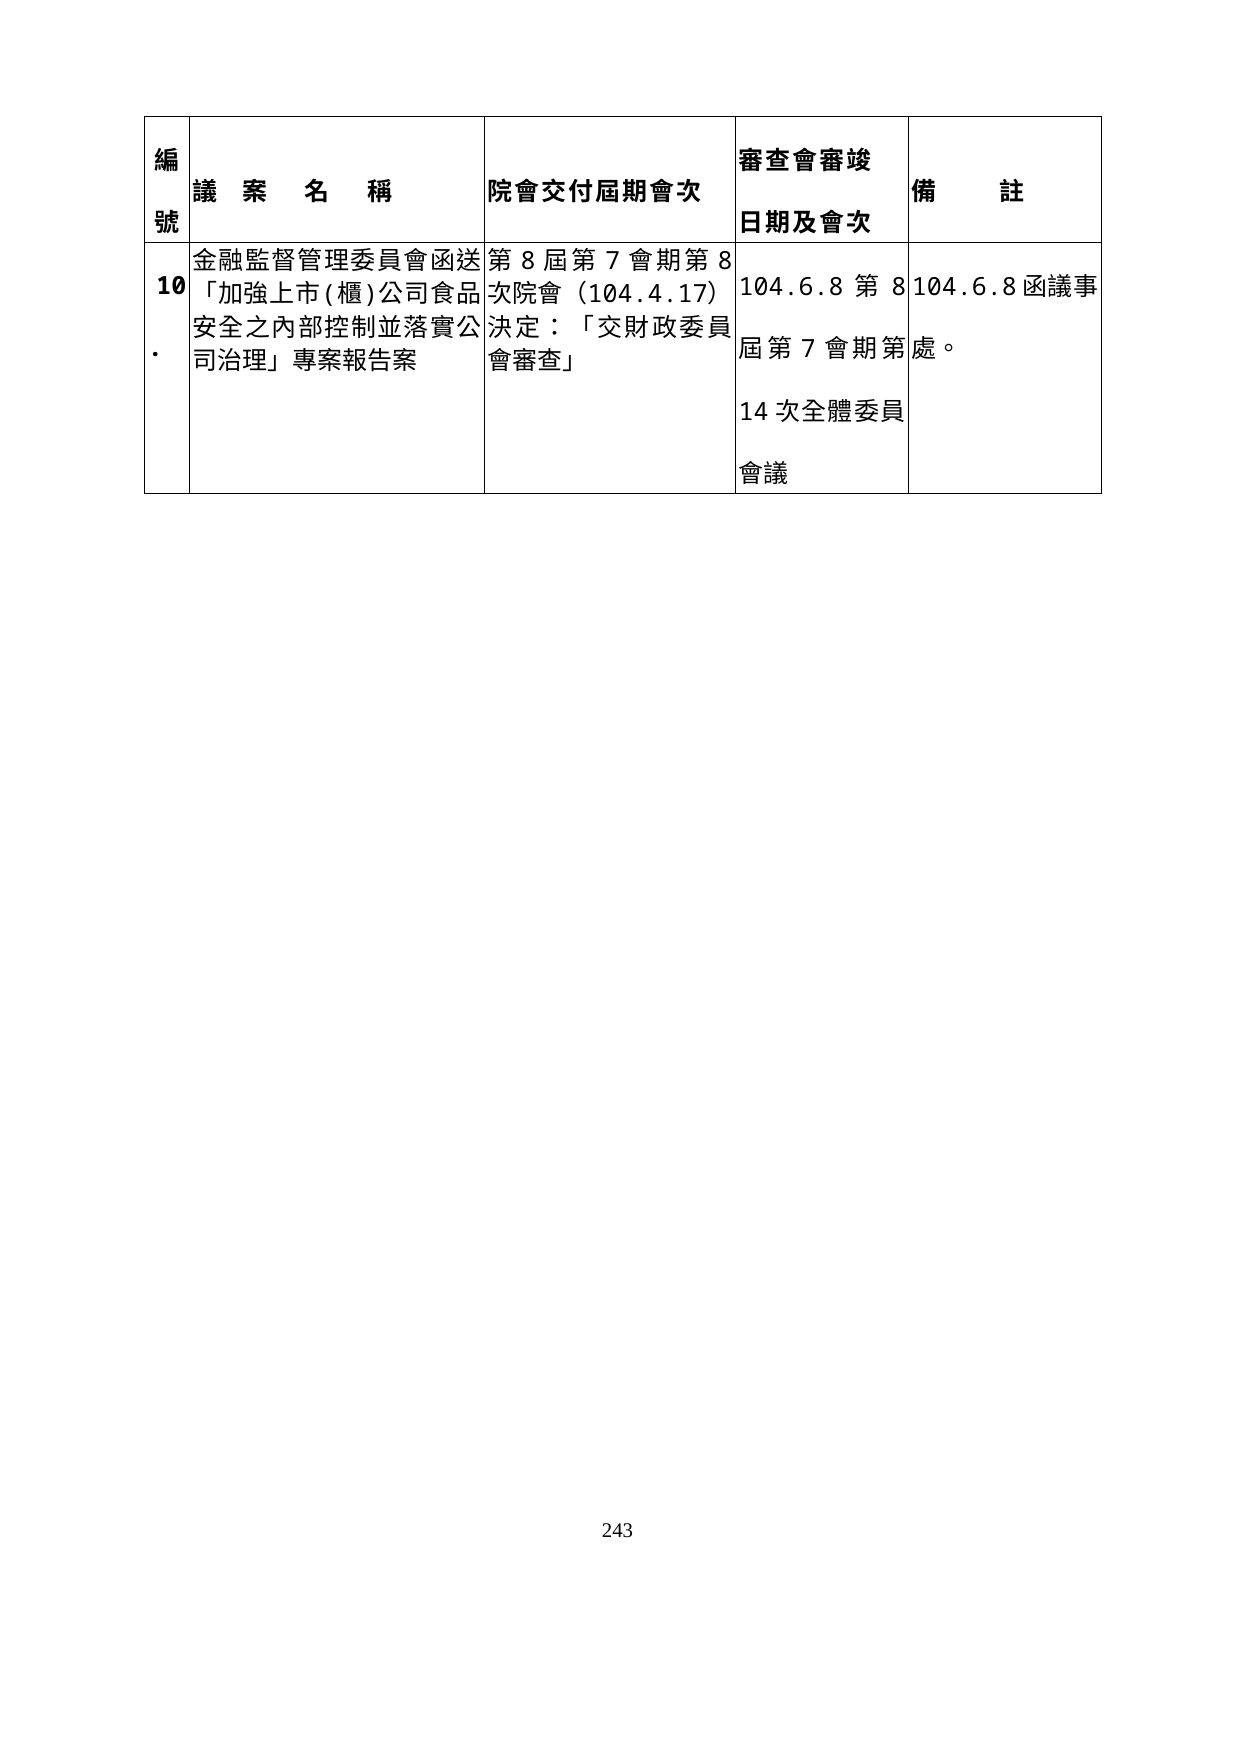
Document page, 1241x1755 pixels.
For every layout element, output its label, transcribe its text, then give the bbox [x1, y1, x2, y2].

table_header 備 註 [909, 117, 1101, 242]
table_header 議 案 名 稱 [190, 117, 484, 242]
table_header 院會交付屆期會次 [485, 117, 735, 242]
table_cell [145, 243, 189, 493]
table_header 編號 [145, 117, 189, 242]
table_cell 104.6.8第8屆第7會期第14次全體委員會議 [736, 243, 908, 493]
table_header 審查會審竣 日期及會次 [736, 117, 908, 242]
table_cell 第8屆第7會期第8次院會（104.4.17）決定：「交財政委員會審查」 [485, 243, 735, 493]
table_cell 金融監督管理委員會函送「加強上市(櫃)公司食品安全之內部控制並落實公司治理」專案報告案 [190, 243, 484, 493]
table_cell 104.6.8函議事處。 [909, 243, 1101, 493]
